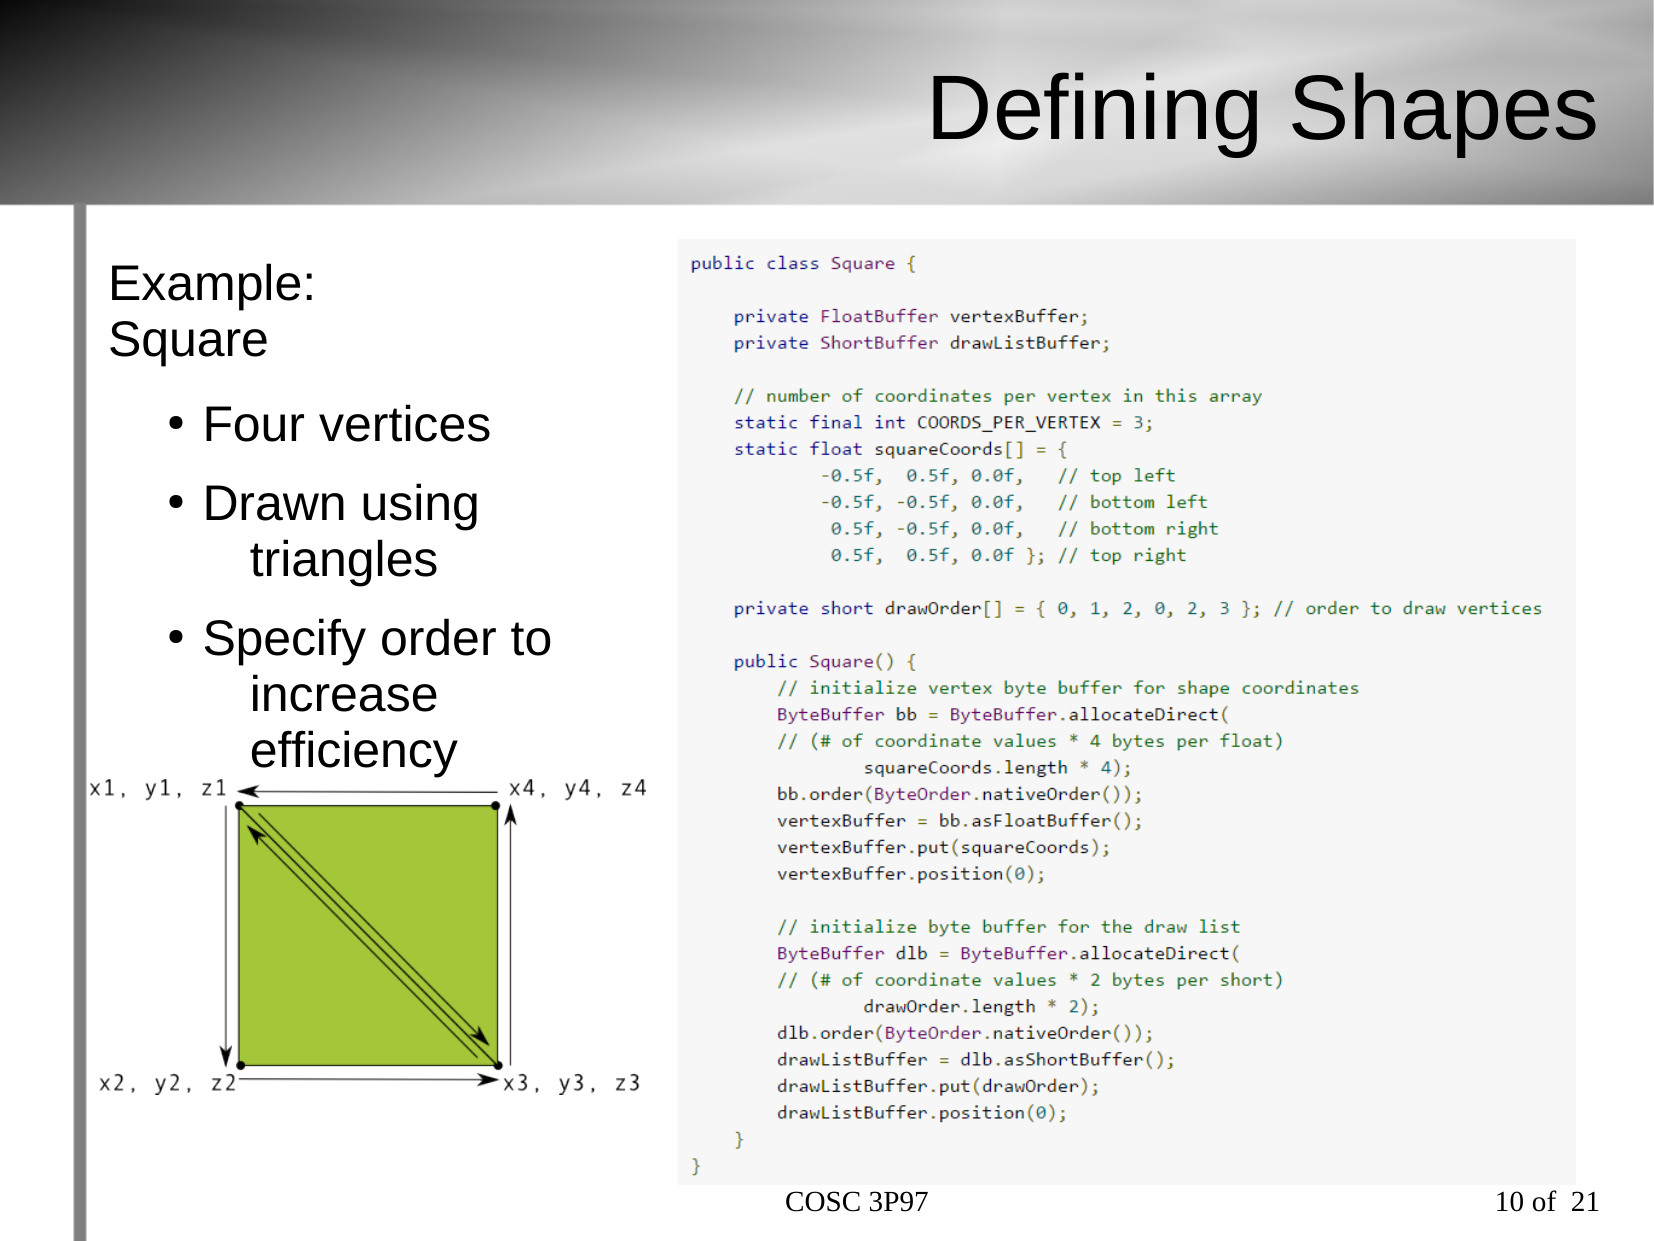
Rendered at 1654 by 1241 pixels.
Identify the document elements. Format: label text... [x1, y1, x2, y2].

list Example: Square Four vertices Drawn using triangles Specify order to increase efficiency [37, 255, 646, 1141]
title Defining Shapes [112, 13, 1601, 201]
picture [0, 0, 1654, 1241]
